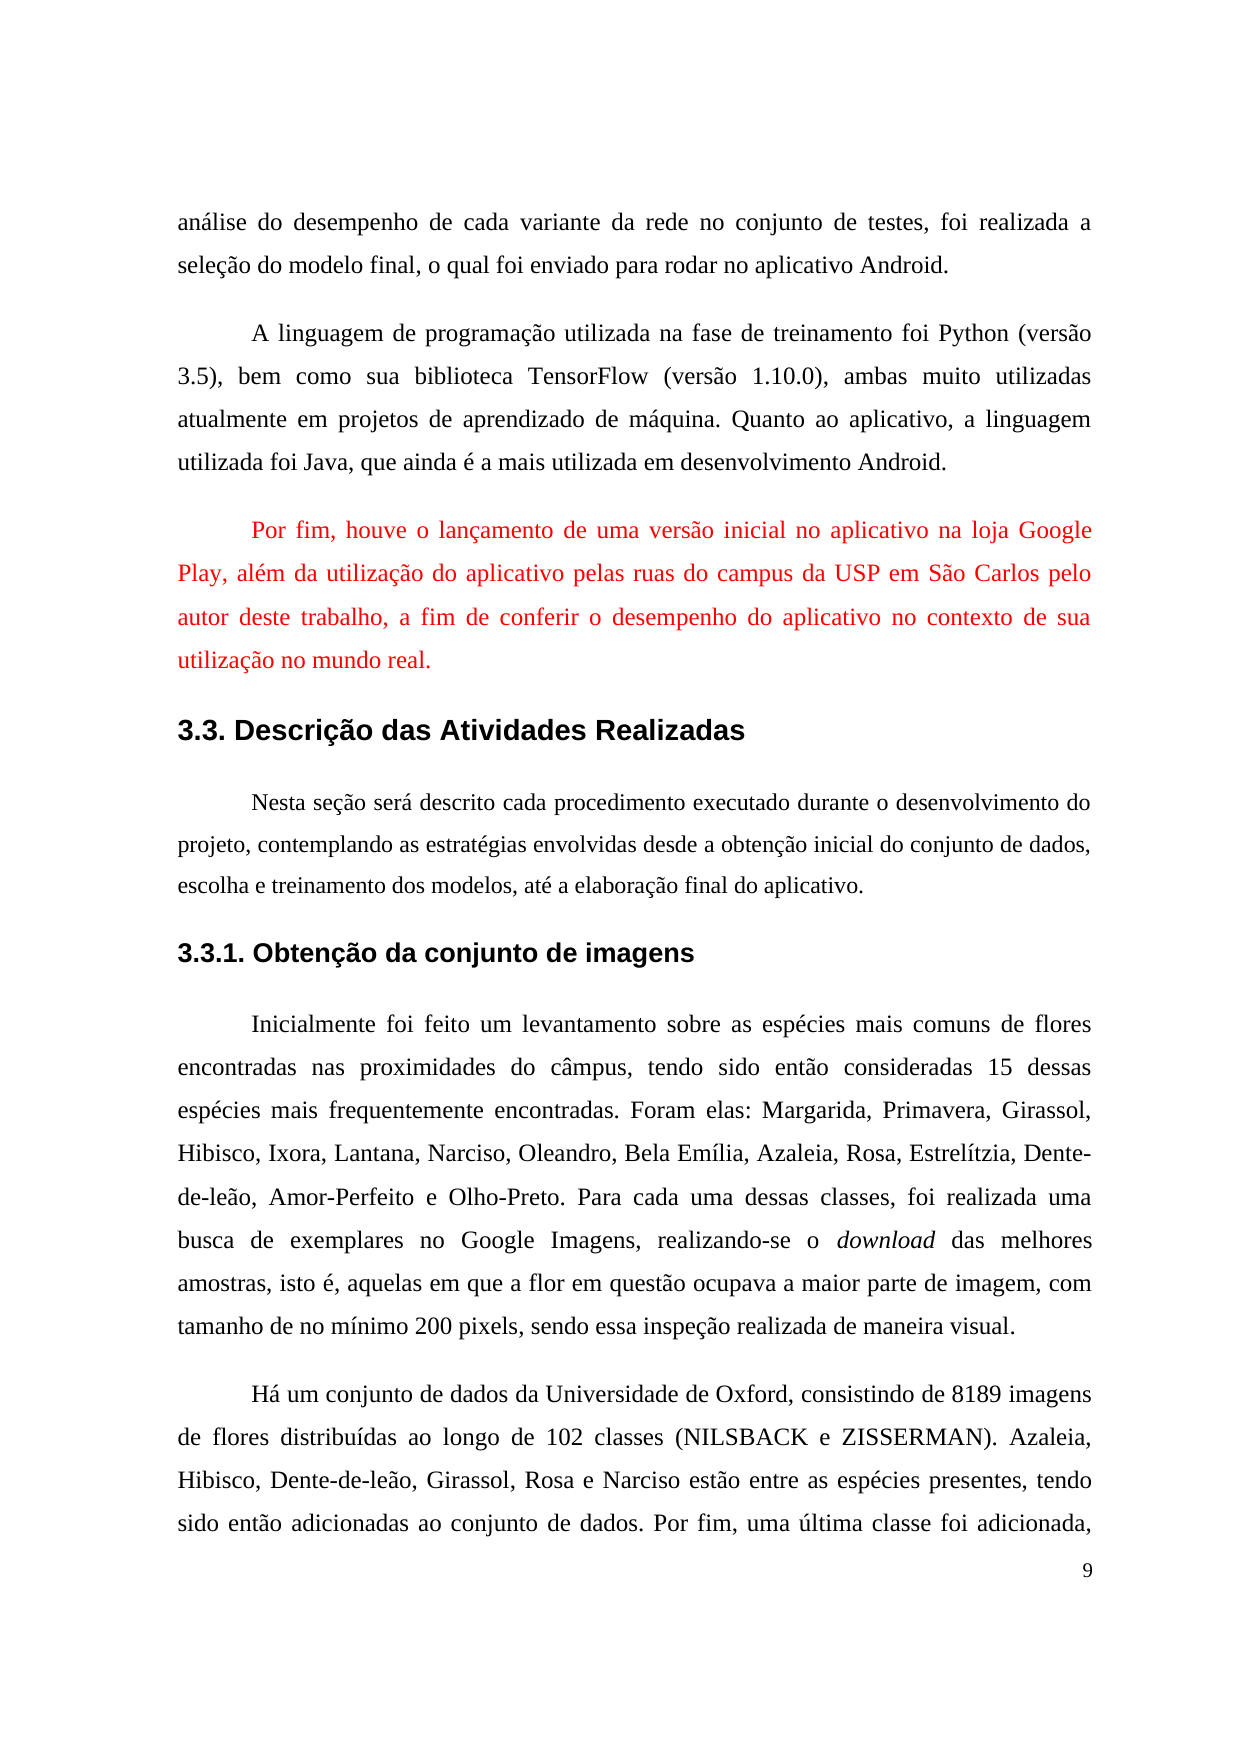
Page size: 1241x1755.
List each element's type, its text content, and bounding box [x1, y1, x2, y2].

subtitle 3.3.1. Obtenção da conjunto de imagens [177, 937, 1093, 968]
text A linguagem de programação utilizada na fase de treinamento foi Python (versão 3.5), bem como sua biblioteca TensorFlow (versão 1.10.0), ambas muito utilizadas atualmente em projetos de aprendizado de máquina. Quanto ao aplicativo, a linguagem utilizada foi Java, que ainda é a mais utilizada em desenvolvimento Android. [177, 318, 1093, 476]
subtitle 3.3. Descrição das Atividades Realizadas [177, 713, 1093, 746]
text análise do desempenho de cada variante da rede no conjunto de testes, foi realizada a seleção do modelo final, o qual foi enviado para rodar no aplicativo Android. [177, 207, 1093, 278]
text Há um conjunto de dados da Universidade de Oxford, consistindo de 8189 imagens de flores distribuídas ao longo de 102 classes (NILSBACK e ZISSERMAN). Azaleia, Hibisco, Dente-de-leão, Girassol, Rosa e Narciso estão entre as espécies presentes, tendo sido então adicionadas ao conjunto de dados. Por fim, uma última classe foi adicionada, [177, 1379, 1093, 1537]
text Nesta seção será descrito cada procedimento executado durante o desenvolvimento do projeto, contemplando as estratégias envolvidas desde a obtenção inicial do conjunto de dados, escolha e treinamento dos modelos, até a elaboração final do aplicativo. [177, 788, 1093, 898]
text Por fim, houve o lançamento de uma versão inicial no aplicativo na loja Google Play, além da utilização do aplicativo pelas ruas do campus da USP em São Carlos pelo autor deste trabalho, a fim de conferir o desempenho do aplicativo no contexto de sua utilização no mundo real. [177, 515, 1093, 673]
text Inicialmente foi feito um levantamento sobre as espécies mais comuns de flores encontradas nas proximidades do câmpus, tendo sido então consideradas 15 dessas espécies mais frequentemente encontradas. Foram elas: Margarida, Primavera, Girassol, Hibisco, Ixora, Lantana, Narciso, Oleandro, Bela Emília, Azaleia, Rosa, Estrelítzia, Dente-de-leão, Amor-Perfeito e Olho-Preto. Para cada uma dessas classes, foi realizada uma busca de exemplares no Google Imagens, realizando-se o download das melhores amostras, isto é, aquelas em que a flor em questão ocupava a maior parte de imagem, com tamanho de no mínimo 200 pixels, sendo essa inspeção realizada de maneira visual. [177, 1009, 1093, 1340]
